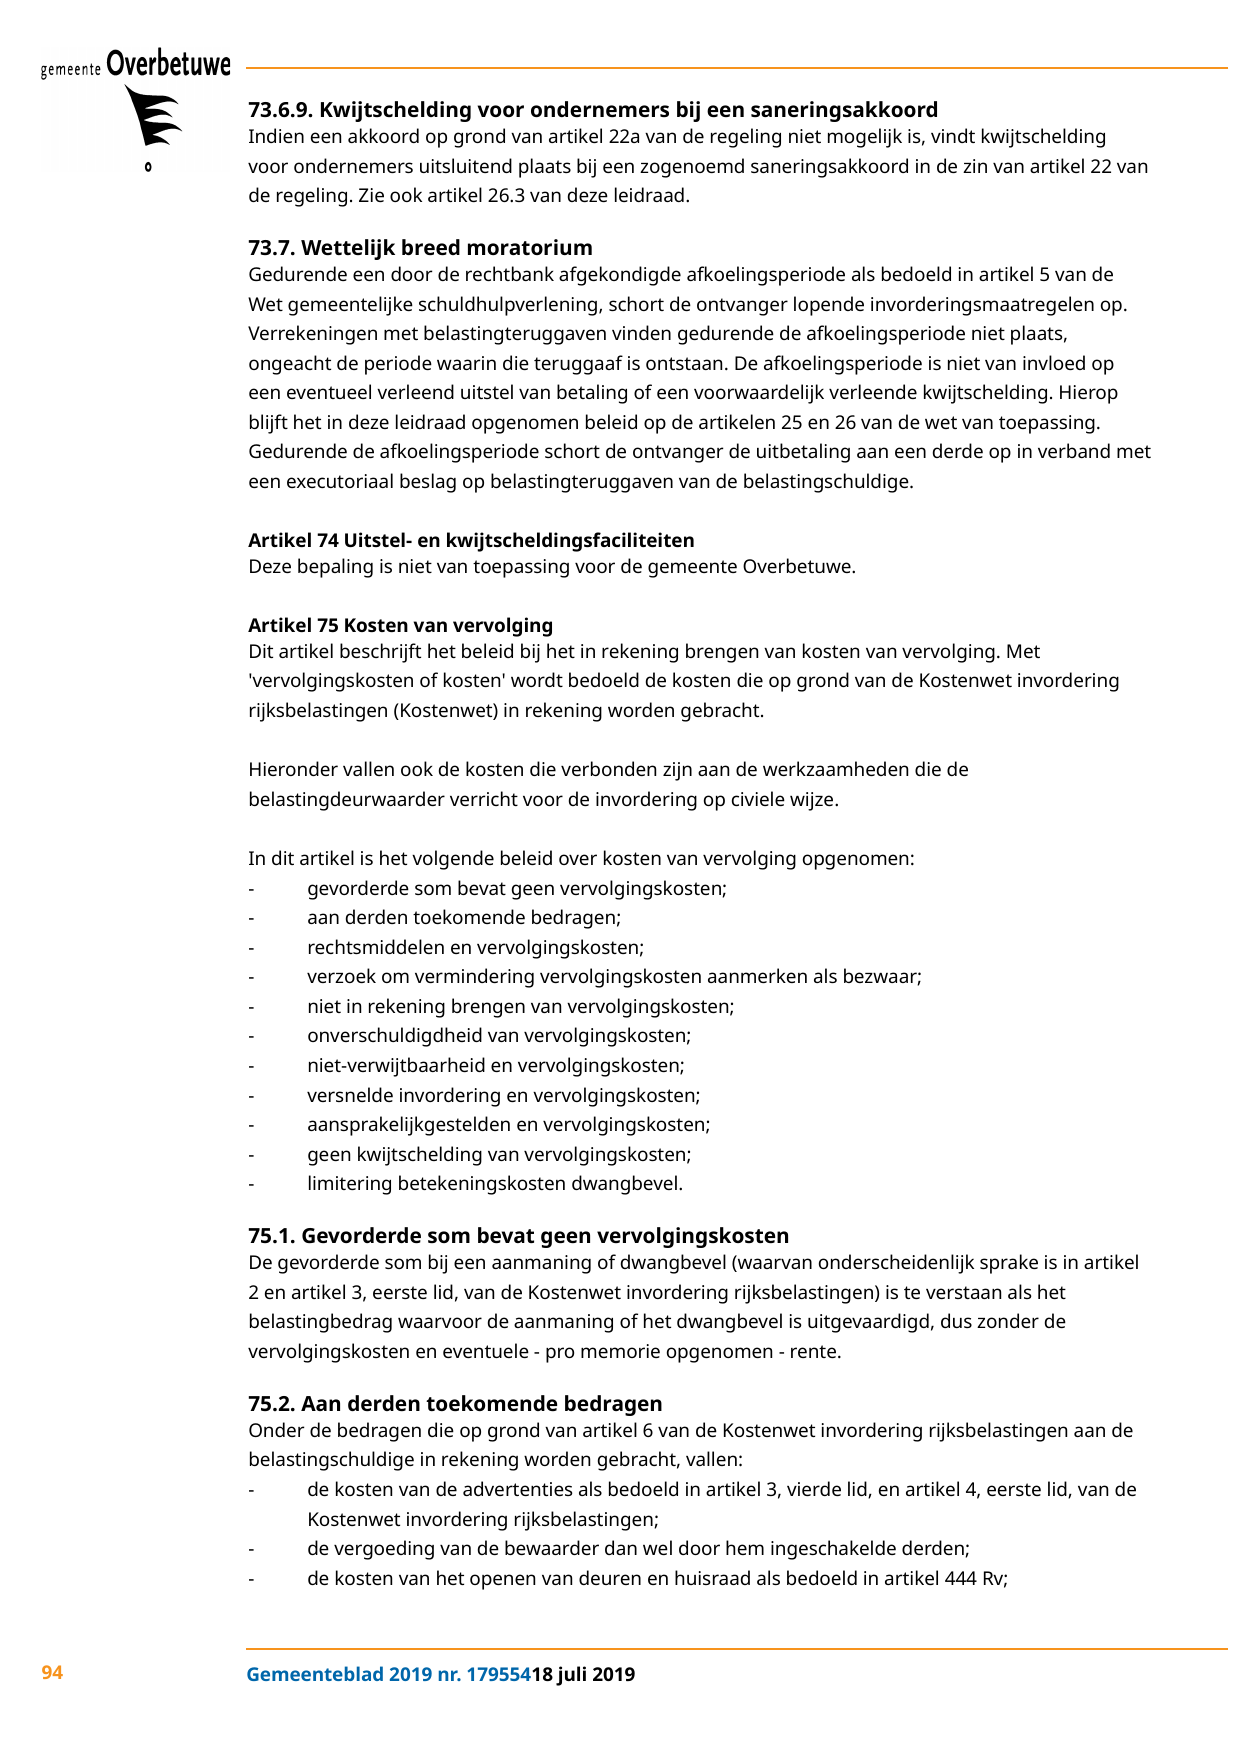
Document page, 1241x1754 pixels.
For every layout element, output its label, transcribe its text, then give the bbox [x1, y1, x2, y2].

text Onder de bedragen die op grond van artikel 6 van de Kostenwet invordering rijksbelastingen aan de belastingschuldige in rekening worden gebracht, vallen: [248, 1417, 1152, 1472]
list aan derden toekomende bedragen; [248, 904, 1152, 930]
list de kosten van het openen van deuren en huisraad als bedoeld in artikel 444 Rv; [248, 1565, 1152, 1591]
list de kosten van de advertenties als bedoeld in artikel 3, vierde lid, en artikel 4, eerste lid, van de Kostenwet invordering rijksbelastingen; [248, 1476, 1152, 1532]
text 75.2. Aan derden toekomende bedragen [248, 1389, 1152, 1417]
picture [41, 47, 231, 172]
text Artikel 75 Kosten van vervolging [248, 612, 1152, 638]
text Gedurende een door de rechtbank afgekondigde afkoelingsperiode als bedoeld in artikel 5 van de Wet gemeentelijke schuldhulpverlening, schort de ontvanger lopende invorderingsmaatregelen op. Verrekeningen met belastingteruggaven vinden gedurende de afkoelingsperiode niet plaats, ongeacht de periode waarin die teruggaaf is ontstaan. De afkoelingsperiode is niet van invloed op een eventueel verleend uitstel van betaling of een voorwaardelijk verleende kwijtschelding. Hierop blijft het in deze leidraad opgenomen beleid op de artikelen 25 en 26 van de wet van toepassing. Gedurende de afkoelingsperiode schort de ontvanger de uitbetaling aan een derde op in verband met een executoriaal beslag op belastingteruggaven van de belastingschuldige. [248, 261, 1152, 494]
list gevorderde som bevat geen vervolgingskosten; [248, 875, 1152, 901]
list verzoek om vermindering vervolgingskosten aanmerken als bezwaar; [248, 963, 1152, 989]
list niet-verwijtbaarheid en vervolgingskosten; [248, 1052, 1152, 1078]
text Dit artikel beschrijft het beleid bij het in rekening brengen van kosten van vervolging. Met 'vervolgingskosten of kosten' wordt bedoeld de kosten die op grond van de Kostenwet invordering rijksbelastingen (Kostenwet) in rekening worden gebracht. [248, 638, 1152, 723]
text 73.7. Wettelijk breed moratorium [248, 233, 1152, 261]
list aansprakelijkgestelden en vervolgingskosten; [248, 1111, 1152, 1137]
list rechtsmiddelen en vervolgingskosten; [248, 934, 1152, 960]
text In dit artikel is het volgende beleid over kosten van vervolging opgenomen: [248, 845, 1152, 871]
list versnelde invordering en vervolgingskosten; [248, 1082, 1152, 1108]
list niet in rekening brengen van vervolgingskosten; [248, 993, 1152, 1019]
text De gevorderde som bij een aanmaning of dwangbevel (waarvan onderscheidenlijk sprake is in artikel 2 en artikel 3, eerste lid, van de Kostenwet invordering rijksbelastingen) is te verstaan als het belastingbedrag waarvoor de aanmaning of het dwangbevel is uitgevaardigd, dus zonder de vervolgingskosten en eventuele - pro memorie opgenomen - rente. [248, 1249, 1152, 1364]
text 75.1. Gevorderde som bevat geen vervolgingskosten [248, 1221, 1152, 1249]
text Artikel 74 Uitstel- en kwijtscheldingsfaciliteiten [248, 527, 1152, 553]
list limitering betekeningskosten dwangbevel. [248, 1171, 1152, 1196]
list de vergoeding van de bewaarder dan wel door hem ingeschakelde derden; [248, 1535, 1152, 1561]
list geen kwijtschelding van vervolgingskosten; [248, 1141, 1152, 1167]
text 73.6.9. Kwijtschelding voor ondernemers bij een saneringsakkoord [248, 95, 1152, 123]
text Hieronder vallen ook de kosten die verbonden zijn aan de werkzaamheden die de belastingdeurwaarder verricht voor de invordering op civiele wijze. [248, 756, 1152, 812]
text Indien een akkoord op grond van artikel 22a van de regeling niet mogelijk is, vindt kwijtschelding voor ondernemers uitsluitend plaats bij een zogenoemd saneringsakkoord in de zin van artikel 22 van de regeling. Zie ook artikel 26.3 van deze leidraad. [248, 123, 1152, 208]
list onverschuldigdheid van vervolgingskosten; [248, 1023, 1152, 1048]
text Deze bepaling is niet van toepassing voor de gemeente Overbetuwe. [248, 553, 1152, 579]
